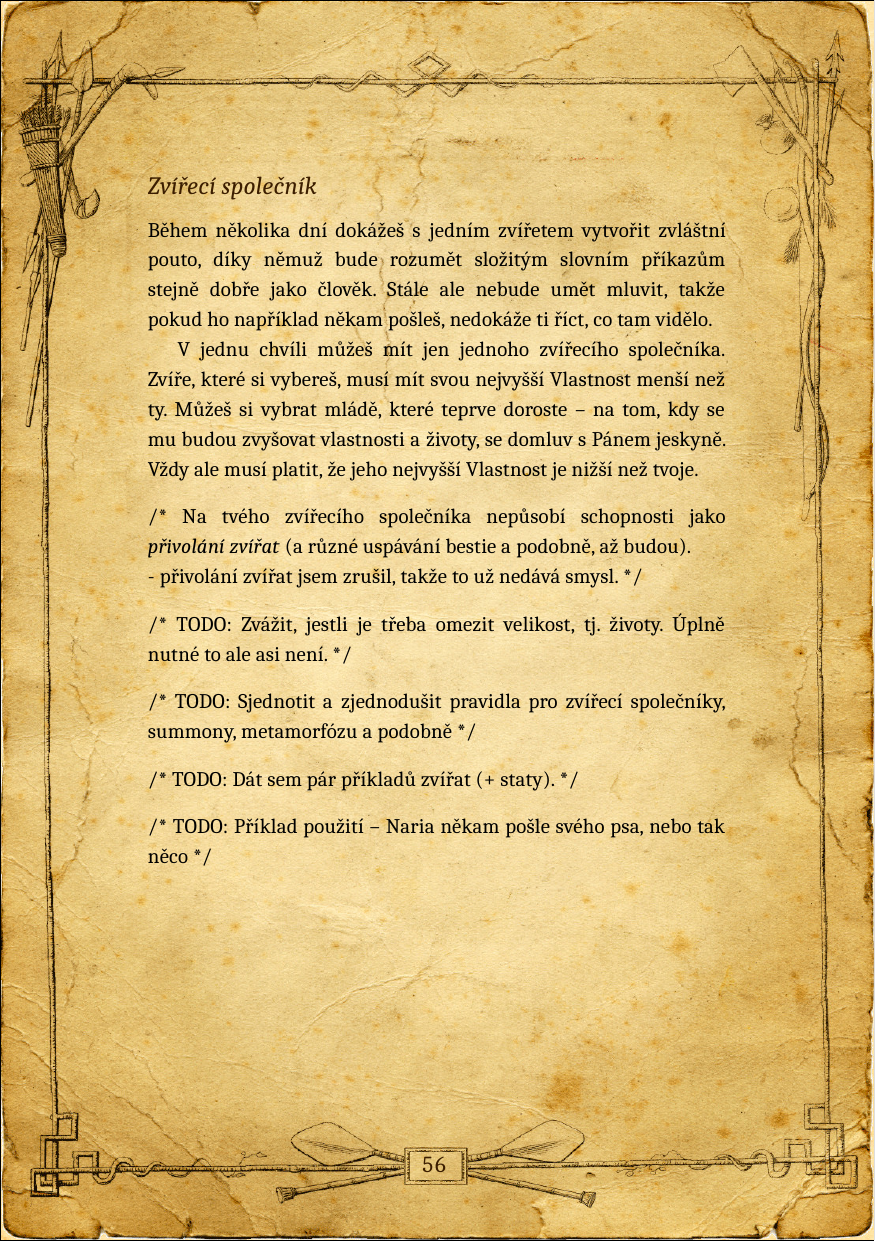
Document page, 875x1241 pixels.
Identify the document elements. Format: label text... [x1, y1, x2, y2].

text /* TODO: Příklad použití – Naria někam pošle svého psa, nebo tak něco */ [148, 815, 726, 869]
text /* TODO: Sjednotit a⁠ zjednodušit pravidla pro zvířecí společníky, summony, metamorfózu a⁠ podobně */ [148, 690, 726, 744]
text /* Na tvého zvířecího společníka nepůsobí schopnosti jako přivolání zvířat (a⁠ různé uspávání bestie a⁠ podobně, až budou). - přivolání zvířat jsem zrušil, takže to už nedává smysl. */ [148, 505, 726, 589]
text /* TODO: Dát sem pár příkladů zvířat (+ staty). */ [148, 767, 726, 791]
text Během několika dní dokážeš s⁠ jedním zvířetem vytvořit zvláštní pouto, díky němuž bude rozumět složitým slovním příkazům stejně dobře jako člověk. Stále ale nebude umět mluvit, takže pokud ho například někam pošleš, nedokáže ti říct, co tam vidělo. V⁠ jednu chvíli můžeš mít jen jednoho zvířecího společníka. Zvíře, které si vybereš, musí mít svou nejvyšší Vlastnost menší než ty. Můžeš si vybrat mládě, které teprve doroste – na tom, kdy se mu budou zvyšovat vlastnosti a⁠ životy, se domluv s⁠ Pánem jeskyně. Vždy ale musí platit, že jeho nejvyšší Vlastnost je nižší než tvoje. [148, 218, 726, 481]
subtitle Zvířecí společník [148, 172, 726, 201]
text /* TODO: Zvážit, jestli je třeba omezit velikost, tj. životy. Úplně nutné to ale asi není. */ [148, 612, 726, 666]
picture [1, 1, 874, 1240]
